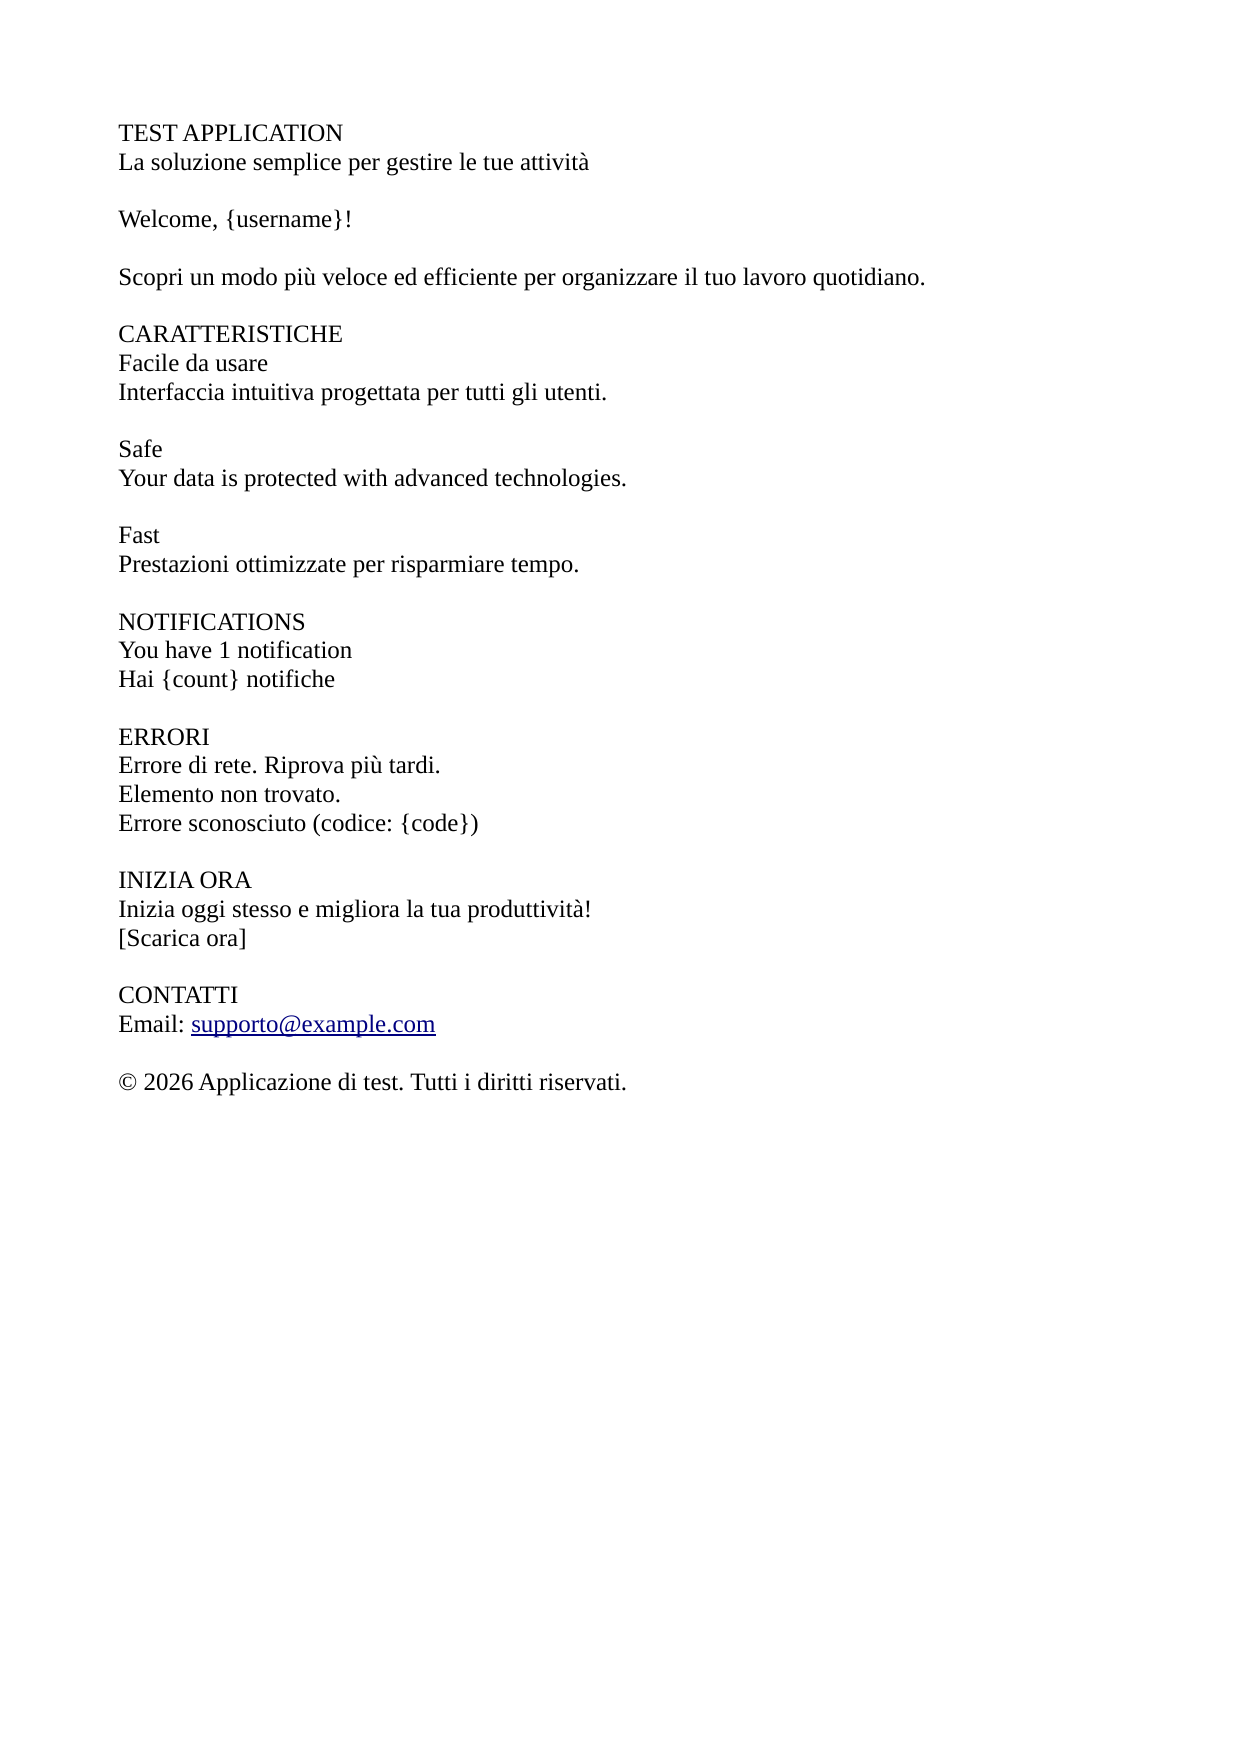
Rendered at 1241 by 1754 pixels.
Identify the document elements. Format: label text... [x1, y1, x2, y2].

text Inizia oggi stesso e migliora la tua produttività! [118, 894, 1122, 923]
text TEST APPLICATION [118, 118, 1122, 147]
text Safe [118, 434, 1122, 463]
text CONTATTI [118, 981, 1122, 1009]
text Facile da usare [118, 348, 1122, 377]
text Fast [118, 521, 1122, 549]
text Interfaccia intuitiva progettata per tutti gli utenti. [118, 377, 1122, 406]
text Welcome, {username}! [118, 204, 1122, 233]
text Errore sconosciuto (codice: {code}) [118, 808, 1122, 837]
text La soluzione semplice per gestire le tue attività [118, 147, 1122, 176]
text [Scarica ora] [118, 923, 1122, 952]
text ERRORI [118, 722, 1122, 751]
text Errore di rete. Riprova più tardi. [118, 751, 1122, 779]
text Your data is protected with advanced technologies. [118, 463, 1122, 492]
text Hai {count} notifiche [118, 664, 1122, 693]
text INIZIA ORA [118, 866, 1122, 894]
text You have 1 notification [118, 636, 1122, 664]
text CARATTERISTICHE [118, 319, 1122, 348]
text Elemento non trovato. [118, 779, 1122, 808]
text Email: supporto@example.com [118, 1009, 1122, 1038]
text Scopri un modo più veloce ed efficiente per organizzare il tuo lavoro quotidiano. [118, 262, 1122, 291]
text © 2026 Applicazione di test. Tutti i diritti riservati. [118, 1067, 1122, 1096]
text NOTIFICATIONS [118, 607, 1122, 636]
text Prestazioni ottimizzate per risparmiare tempo. [118, 549, 1122, 578]
